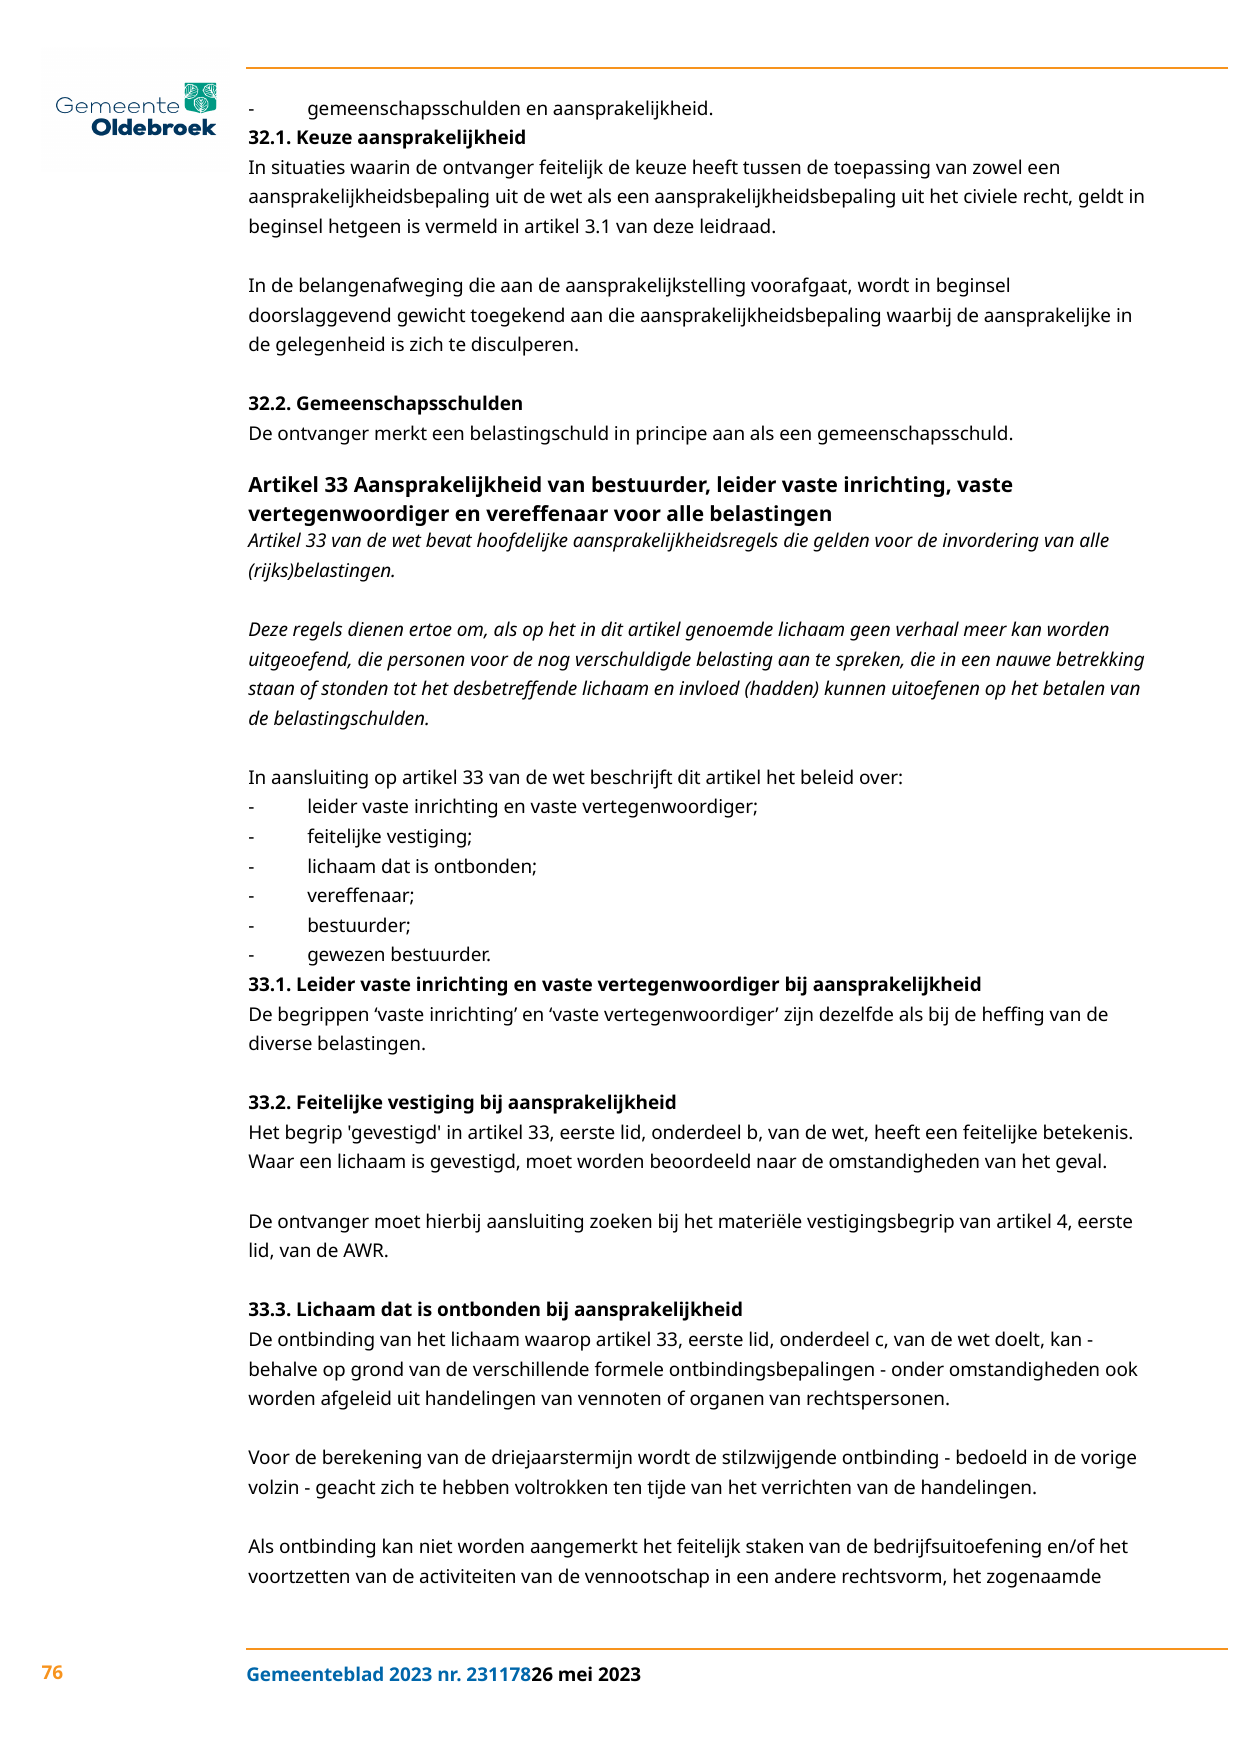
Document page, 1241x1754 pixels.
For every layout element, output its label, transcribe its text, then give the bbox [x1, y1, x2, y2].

list vereffenaar; [248, 882, 1152, 908]
text Artikel 33 van de wet bevat hoofdelijke aansprakelijkheidsregels die gelden voor de invordering van alle (rijks)belastingen. [248, 527, 1152, 583]
list feitelijke vestiging; [248, 823, 1152, 849]
text Voor de berekening van de driejaarstermijn wordt de stilzwijgende ontbinding - bedoeld in de vorige volzin - geacht zich te hebben voltrokken ten tijde van het verrichten van de handelingen. [248, 1444, 1152, 1500]
text In aansluiting op artikel 33 van de wet beschrijft dit artikel het beleid over: [248, 764, 1152, 790]
text Het begrip 'gevestigd' in artikel 33, eerste lid, onderdeel b, van de wet, heeft een feitelijke betekenis. Waar een lichaam is gevestigd, moet worden beoordeeld naar de omstandigheden van het geval. [248, 1119, 1152, 1174]
text 33.3. Lichaam dat is ontbonden bij aansprakelijkheid [248, 1297, 1152, 1322]
list lichaam dat is ontbonden; [248, 853, 1152, 879]
text Als ontbinding kan niet worden aangemerkt het feitelijk staken van de bedrijfsuitoefening en/of het voortzetten van de activiteiten van de vennootschap in een andere rechtsvorm, het zogenaamde [248, 1533, 1152, 1589]
text De ontbinding van het lichaam waarop artikel 33, eerste lid, onderdeel c, van de wet doelt, kan - behalve op grond van de verschillende formele ontbindingsbepalingen - onder omstandigheden ook worden afgeleid uit handelingen van vennoten of organen van rechtspersonen. [248, 1326, 1152, 1411]
text In situaties waarin de ontvanger feitelijk de keuze heeft tussen de toepassing van zowel een aansprakelijkheidsbepaling uit de wet als een aansprakelijkheidsbepaling uit het civiele recht, geldt in beginsel hetgeen is vermeld in artikel 3.1 van deze leidraad. [248, 154, 1152, 239]
text 33.1. Leider vaste inrichting en vaste vertegenwoordiger bij aansprakelijkheid [248, 971, 1152, 997]
list gewezen bestuurder. [248, 942, 1152, 967]
text Deze regels dienen ertoe om, als op het in dit artikel genoemde lichaam geen verhaal meer kan worden uitgeoefend, die personen voor de nog verschuldigde belasting aan te spreken, die in een nauwe betrekking staan of stonden tot het desbetreffende lichaam en invloed (hadden) kunnen uitoefenen op het betalen van de belastingschulden. [248, 616, 1152, 731]
text 32.2. Gemeenschapsschulden [248, 391, 1152, 416]
text De ontvanger moet hierbij aansluiting zoeken bij het materiële vestigingsbegrip van artikel 4, eerste lid, van de AWR. [248, 1208, 1152, 1263]
text Artikel 33 Aansprakelijkheid van bestuurder, leider vaste inrichting, vaste vertegenwoordiger en vereffenaar voor alle belastingen [248, 471, 1152, 527]
text De begrippen ‘vaste inrichting’ en ‘vaste vertegenwoordiger’ zijn dezelfde als bij de heffing van de diverse belastingen. [248, 1001, 1152, 1056]
list leider vaste inrichting en vaste vertegenwoordiger; [248, 794, 1152, 819]
text De ontvanger merkt een belastingschuld in principe aan als een gemeenschapsschuld. [248, 420, 1152, 446]
list gemeenschapsschulden en aansprakelijkheid. [248, 95, 1152, 121]
text 33.2. Feitelijke vestiging bij aansprakelijkheid [248, 1089, 1152, 1115]
text 32.1. Keuze aansprakelijkheid [248, 124, 1152, 150]
list bestuurder; [248, 912, 1152, 938]
picture [41, 47, 231, 172]
text In de belangenafweging die aan de aansprakelijkstelling voorafgaat, wordt in beginsel doorslaggevend gewicht toegekend aan die aansprakelijkheidsbepaling waarbij de aansprakelijke in de gelegenheid is zich te disculperen. [248, 272, 1152, 357]
